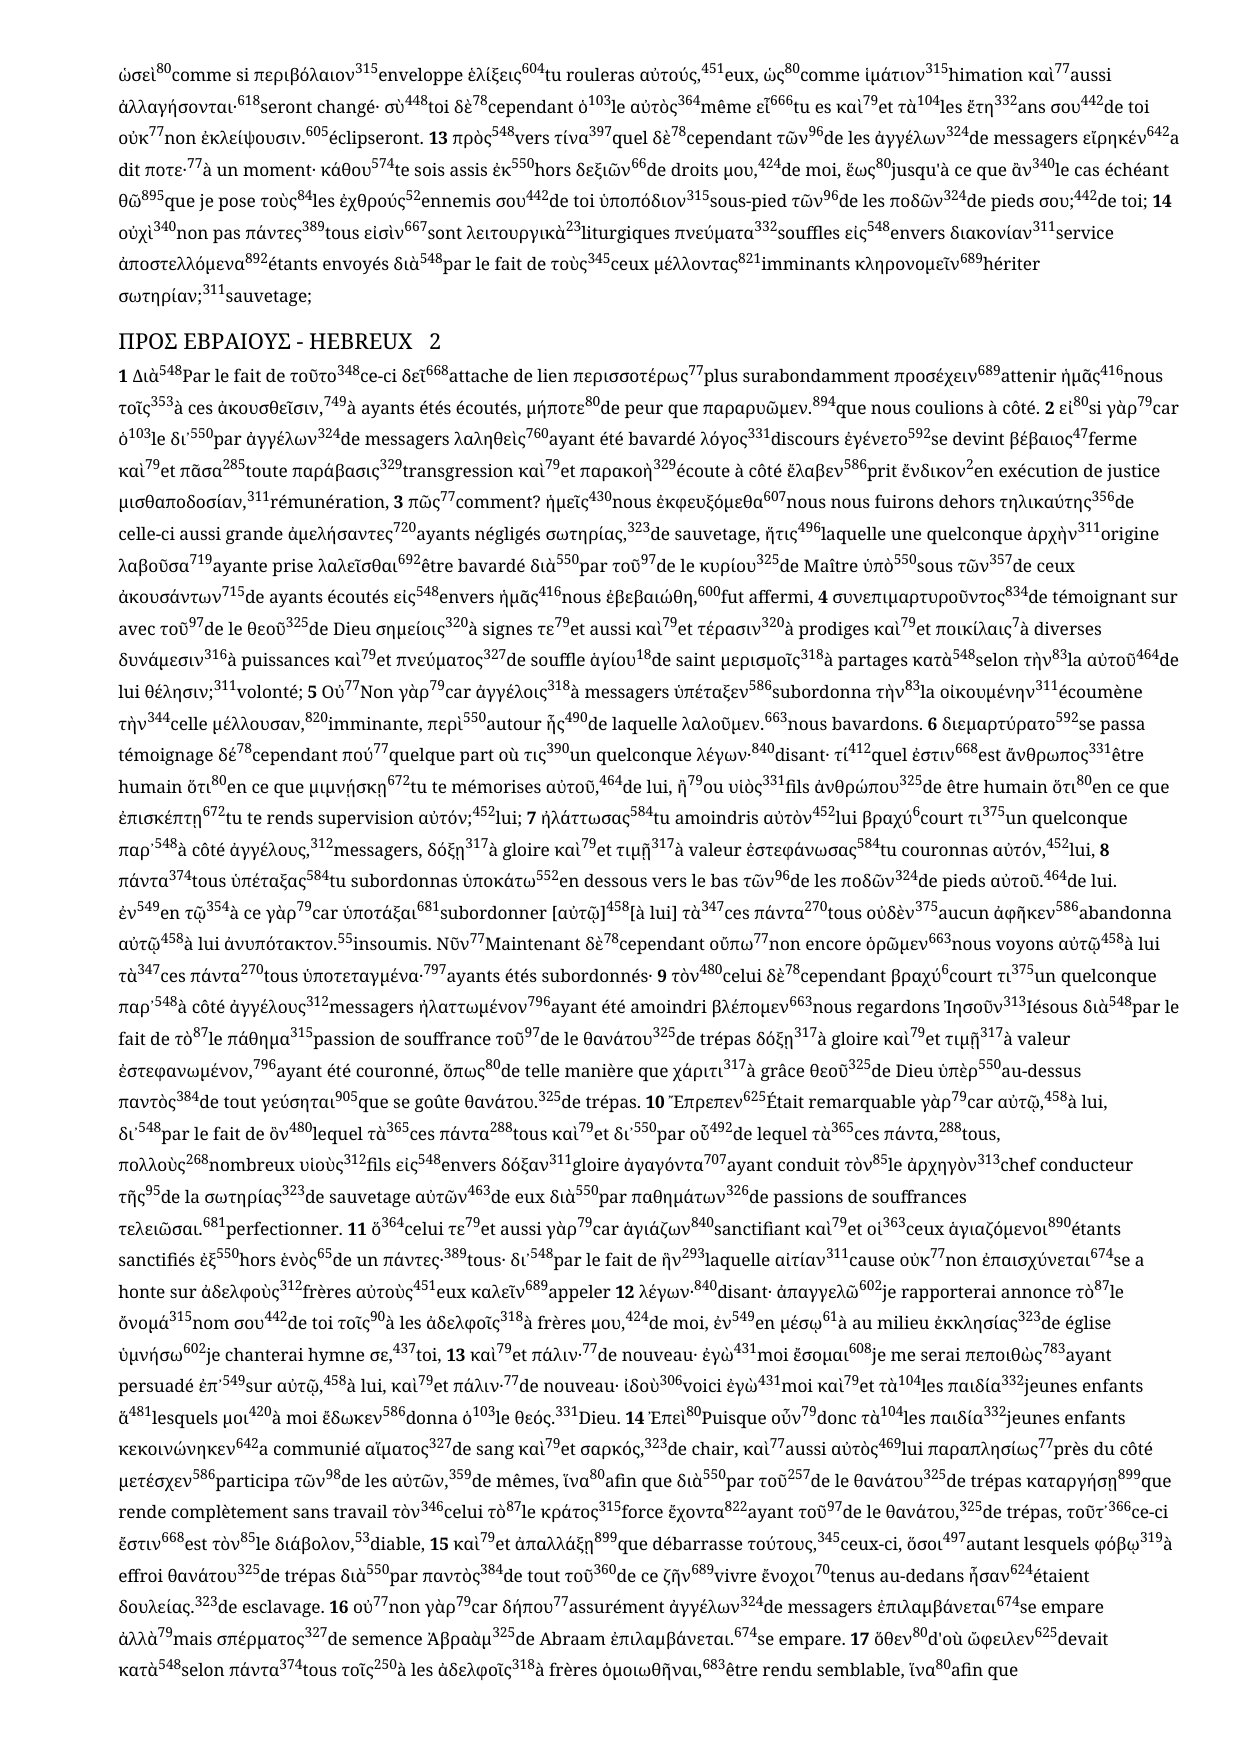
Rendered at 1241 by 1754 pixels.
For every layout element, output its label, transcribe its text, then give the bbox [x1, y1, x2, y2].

text 1 Διὰ548Par le fait de τοῦτο348ce-ci δεῖ668attache de lien περισσοτέρως77plus surabondamment προσέχειν689attenir ἡμᾶς416nous τοῖς353à ces ἀκουσθεῖσιν,749à ayants étés écoutés, μήποτε80de peur que παραρυῶμεν.894que nous coulions à côté. 2 εἰ80si γὰρ79car ὁ103le δι᾽550par ἀγγέλων324de messagers λαληθεὶς760ayant été bavardé λόγος331discours ἐγένετο592se devint βέβαιος47ferme καὶ79et πᾶσα285toute παράβασις329transgression καὶ79et παρακοὴ329écoute à côté ἔλαβεν586prit ἔνδικον2en exécution de justice μισθαποδοσίαν,311rémunération, 3 πῶς77comment? ἡμεῖς430nous ἐκφευξόμεθα607nous nous fuirons dehors τηλικαύτης356de celle-ci aussi grande ἀμελήσαντες720ayants négligés σωτηρίας,323de sauvetage, ἥτις496laquelle une quelconque ἀρχὴν311origine λαβοῦσα719ayante prise λαλεῖσθαι692être bavardé διὰ550par τοῦ97de le κυρίου325de Maître ὑπὸ550sous τῶν357de ceux ἀκουσάντων715de ayants écoutés εἰς548envers ἡμᾶς416nous ἐβεβαιώθη,600fut affermi, 4 συνεπιμαρτυροῦντος834de témoignant sur avec τοῦ97de le θεοῦ325de Dieu σημείοις320à signes τε79et aussi καὶ79et τέρασιν320à prodiges καὶ79et ποικίλαις7à diverses δυνάμεσιν316à puissances καὶ79et πνεύματος327de souffle ἁγίου18de saint μερισμοῖς318à partages κατὰ548selon τὴν83la αὐτοῦ464de lui θέλησιν;311volonté; 5 Οὐ77Non γὰρ79car ἀγγέλοις318à messagers ὑπέταξεν586subordonna τὴν83la οἰκουμένην311écoumène τὴν344celle μέλλουσαν,820imminante, περὶ550autour ἧς490de laquelle λαλοῦμεν.663nous bavardons. 6 διεμαρτύρατο592se passa témoignage δέ78cependant πού77quelque part où τις390un quelconque λέγων·840disant· τί412quel ἐστιν668est ἄνθρωπος331être humain ὅτι80en ce que μιμνῄσκῃ672tu te mémorises αὐτοῦ,464de lui, ἢ79ou υἱὸς331fils ἀνθρώπου325de être humain ὅτι80en ce que ἐπισκέπτῃ672tu te rends supervision αὐτόν;452lui; 7 ἠλάττωσας584tu amoindris αὐτὸν452lui βραχύ6court τι375un quelconque παρ᾽548à côté ἀγγέλους,312messagers, δόξῃ317à gloire καὶ79et τιμῇ317à valeur ἐστεφάνωσας584tu couronnas αὐτόν,452lui, 8 πάντα374tous ὑπέταξας584tu subordonnas ὑποκάτω552en dessous vers le bas τῶν96de les ποδῶν324de pieds αὐτοῦ.464de lui. ἐν549en τῷ354à ce γὰρ79car ὑποτάξαι681subordonner [αὐτῷ]458[à lui] τὰ347ces πάντα270tous οὐδὲν375aucun ἀφῆκεν586abandonna αὐτῷ458à lui ἀνυπότακτον.55insoumis. Νῦν77Maintenant δὲ78cependant οὔπω77non encore ὁρῶμεν663nous voyons αὐτῷ458à lui τὰ347ces πάντα270tous ὑποτεταγμένα·797ayants étés subordonnés· 9 τὸν480celui δὲ78cependant βραχύ6court τι375un quelconque παρ᾽548à côté ἀγγέλους312messagers ἠλαττωμένον796ayant été amoindri βλέπομεν663nous regardons Ἰησοῦν313Iésous διὰ548par le fait de τὸ87le πάθημα315passion de souffrance τοῦ97de le θανάτου325de trépas δόξῃ317à gloire καὶ79et τιμῇ317à valeur ἐστεφανωμένον,796ayant été couronné, ὅπως80de telle manière que χάριτι317à grâce θεοῦ325de Dieu ὑπὲρ550au-dessus παντὸς384de tout γεύσηται905que se goûte θανάτου.325de trépas. 10 Ἔπρεπεν625Était remarquable γὰρ79car αὐτῷ,458à lui, δι᾽548par le fait de ὃν480lequel τὰ365ces πάντα288tous καὶ79et δι᾽550par οὗ492de lequel τὰ365ces πάντα,288tous, πολλοὺς268nombreux υἱοὺς312fils εἰς548envers δόξαν311gloire ἀγαγόντα707ayant conduit τὸν85le ἀρχηγὸν313chef conducteur τῆς95de la σωτηρίας323de sauvetage αὐτῶν463de eux διὰ550par παθημάτων326de passions de souffrances τελειῶσαι.681perfectionner. 11 ὅ364celui τε79et aussi γὰρ79car ἁγιάζων840sanctifiant καὶ79et οἱ363ceux ἁγιαζόμενοι890étants sanctifiés ἐξ550hors ἑνὸς65de un πάντες·389tous· δι᾽548par le fait de ἣν293laquelle αἰτίαν311cause οὐκ77non ἐπαισχύνεται674se a honte sur ἀδελφοὺς312frères αὐτοὺς451eux καλεῖν689appeler 12 λέγων·840disant· ἀπαγγελῶ602je rapporterai annonce τὸ87le ὄνομά315nom σου442de toi τοῖς90à les ἀδελφοῖς318à frères μου,424de moi, ἐν549en μέσῳ61à au milieu ἐκκλησίας323de église ὑμνήσω602je chanterai hymne σε,437toi, 13 καὶ79et πάλιν·77de nouveau· ἐγὼ431moi ἔσομαι608je me serai πεποιθὼς783ayant persuadé ἐπ᾽549sur αὐτῷ,458à lui, καὶ79et πάλιν·77de nouveau· ἰδοὺ306voici ἐγὼ431moi καὶ79et τὰ104les παιδία332jeunes enfants ἅ481lesquels μοι420à moi ἔδωκεν586donna ὁ103le θεός.331Dieu. 14 Ἐπεὶ80Puisque οὖν79donc τὰ104les παιδία332jeunes enfants κεκοινώνηκεν642a communié αἵματος327de sang καὶ79et σαρκός,323de chair, καὶ77aussi αὐτὸς469lui παραπλησίως77près du côté μετέσχεν586participa τῶν98de les αὐτῶν,359de mêmes, ἵνα80afin que διὰ550par τοῦ257de le θανάτου325de trépas καταργήσῃ899que rende complètement sans travail τὸν346celui τὸ87le κράτος315force ἔχοντα822ayant τοῦ97de le θανάτου,325de trépas, τοῦτ᾽366ce-ci ἔστιν668est τὸν85le διάβολον,53diable, 15 καὶ79et ἀπαλλάξῃ899que débarrasse τούτους,345ceux-ci, ὅσοι497autant lesquels φόβῳ319à effroi θανάτου325de trépas διὰ550par παντὸς384de tout τοῦ360de ce ζῆν689vivre ἔνοχοι70tenus au-dedans ἦσαν624étaient δουλείας.323de esclavage. 16 οὐ77non γὰρ79car δήπου77assurément ἀγγέλων324de messagers ἐπιλαμβάνεται674se empare ἀλλὰ79mais σπέρματος327de semence Ἀβραὰμ325de Abraam ἐπιλαμβάνεται.674se empare. 17 ὅθεν80d'où ὤφειλεν625devait κατὰ548selon πάντα374tous τοῖς250à les ἀδελφοῖς318à frères ὁμοιωθῆναι,683être rendu semblable, ἵνα80afin que ἐλεήμων71miséricordieux γένηται905que se devienne καὶ79et πιστὸς22croyable ἀρχιερεὺς331chef sacrificateur τὰ347ces πρὸς548vers τὸν85le θεὸν313Dieu εἰς548envers τὸ348ce ἱλάσκεσθαι692être été propice τὰς82les ἁμαρτίας310fautes τοῦ97de le λαοῦ.325de peuple. 18 ἐν549en ᾧ488à lequel γὰρ79car πέπονθεν642a souffert αὐτὸς469lui πειρασθείς,760ayant été mis en tentation, δύναται674se peut τοῖς351à ceux πειραζομένοις879à étants mis en tentation βοηθῆσαι.681aider. [118, 360, 1181, 1682]
text ΠΡΟΣ ΕΒΡΑΙΟΥΣ - HEBREUX 2 [118, 326, 1181, 356]
text 1 Πολυμερῶς77En plusieurs parties καὶ79et πολυτρόπως77en plusieurs tournures πάλαι77vieillement ὁ103le θεὸς331Dieu λαλήσας721ayant bavardé τοῖς90à les πατράσιν318à pères ἐν549en τοῖς90à les προφήταις318à prophètes 2 ἐπ᾽550sur ἐσχάτου67de dernier τῶν94de les ἡμερῶν322de journées τούτων147de celles-ci ἐλάλησεν586bavarda ἡμῖν419à nous ἐν549en υἱῷ,319à fils, ὃν480lequel ἔθηκεν586posa κληρονόμον313héritier πάντων,385de tous, δι᾽550par οὗ492de lequel καὶ77aussi ἐποίησεν586fit τοὺς84les αἰῶνας·312ères· 3 ὃς498lequel ὢν840étant ἀπαύγασμα333reflet τῆς255de la δόξης323de gloire καὶ79et χαρακτὴρ331caractère τῆς95de la ὑποστάσεως323de soutenance αὐτοῦ,464de lui, φέρων840portant τε79et aussi τὰ347ces πάντα270tous τῷ93à le ῥήματι321à oral τῆς95de la δυνάμεως323de puissance αὐτοῦ,464de lui, καθαρισμὸν313purification τῶν94de les ἁμαρτιῶν322de fautes ποιησάμενος740se ayant fait ἐκάθισεν586assit ἐν549en δεξιᾷ57à droite τῆς95de la μεγαλωσύνης323de majesté ἐν549en ὑψηλοῖς,60à hauts, 4 τοσούτῳ354à aussi grand κρείττων47meilleur γενόμενος740se ayant devenu τῶν96de les ἀγγέλων324de messagers ὅσῳ488à autant lequel διαφορώτερον55plus différent παρ᾽548à côté αὐτοὺς451eux κεκληρονόμηκεν642a hérité ὄνομα.315nom. 5 Τίνι401à Quel γὰρ79car εἶπέν586dit ποτε77à un moment τῶν96de les ἀγγέλων·324de messagers· υἱός331fils μου424de moi εἶ666tu es σύ,448toi, ἐγὼ431moi σήμερον77aujourd'hui γεγέννηκά638j'ai engendré σε;437toi; καὶ79et πάλιν·77de nouveau· ἐγὼ431moi ἔσομαι608je me serai αὐτῷ458à lui εἰς548envers πατέρα,313père, καὶ79et αὐτὸς469lui ἔσται612se sera μοι420à moi εἰς548envers υἱόν;313fils; 6 ὅταν80lorsque le cas échéant δὲ78cependant πάλιν77de nouveau εἰσαγάγῃ899que conduise à l'intérieur τὸν245le πρωτότοκον53premier-né εἰς548envers τὴν83la οἰκουμένην,311écoumène, λέγει·668dit· καὶ79et προσκυνησάτωσαν555prosternent vers αὐτῷ458à lui πάντες286tous ἄγγελοι330messagers θεοῦ.325de Dieu. 7 καὶ79et πρὸς548vers μὲν79certes τοὺς84les ἀγγέλους312messagers λέγει·668dit· ὁ364celui ποιῶν840faisant τοὺς84les ἀγγέλους312messagers αὐτοῦ464de lui πνεύματα314souffles καὶ79et τοὺς84les λειτουργοὺς312liturges αὐτοῦ464de lui πυρὸς327de feu φλόγα,311flamme, 8 πρὸς548vers δὲ78cependant τὸν85le υἱόν·313fils· ὁ103le θρόνος331trône σου442de toi ὁ109le θεὸς337Dieu εἰς548envers τὸν85le αἰῶνα313ère τοῦ97de le αἰῶνος,325de ère, καὶ79et ἡ101la ῥάβδος329bâton τῆς95de la εὐθύτητος323de rectitude ῥάβδος329bâton τῆς95de la βασιλείας323de royauté αὐτοῦ.464de lui. 9 ἠγάπησας584tu aimas δικαιοσύνην311justice καὶ79et ἐμίσησας584tu haïs ἀνομίαν·311illégalité· διὰ548par le fait de τοῦτο348ce-ci ἔχρισέν586oignit σε437toi ὁ103le θεὸς331Dieu ὁ103le θεός331Dieu σου442de toi ἔλαιον315huile d'olive ἀγαλλιάσεως323de allégresse παρὰ548à côté τοὺς84les μετόχους52participants σου.442de toi. 10 καί·79et· σὺ448toi κατ᾽548selon ἀρχάς,310origines, κύριε,337Maître, τὴν83la γῆν311terre ἐθεμελίωσας,584tu fondas, καὶ79et ἔργα332travaux τῶν94de les χειρῶν322de mains σού442de toi εἰσιν667sont οἱ102les οὐρανοί·330cieux· 11 αὐτοὶ468eux ἀπολοῦνται,611se perdront au loin, σὺ448toi δὲ78cependant διαμένεις,666tu restes constamment, καὶ79et πάντες389tous ὡς80comme ἱμάτιον333himation παλαιωθήσονται,618seront rendu vieux, 12 καὶ79et ὡσεὶ80comme si περιβόλαιον315enveloppe ἑλίξεις604tu rouleras αὐτούς,451eux, ὡς80comme ἱμάτιον315himation καὶ77aussi ἀλλαγήσονται·618seront changé· σὺ448toi δὲ78cependant ὁ103le αὐτὸς364même εἶ666tu es καὶ79et τὰ104les ἔτη332ans σου442de toi οὐκ77non ἐκλείψουσιν.605éclipseront. 13 πρὸς548vers τίνα397quel δὲ78cependant τῶν96de les ἀγγέλων324de messagers εἴρηκέν642a dit ποτε·77à un moment· κάθου574te sois assis ἐκ550hors δεξιῶν66de droits μου,424de moi, ἕως80jusqu'à ce que ἂν340le cas échéant θῶ895que je pose τοὺς84les ἐχθρούς52ennemis σου442de toi ὑποπόδιον315sous-pied τῶν96de les ποδῶν324de pieds σου;442de toi; 14 οὐχὶ340non pas πάντες389tous εἰσὶν667sont λειτουργικὰ23liturgiques πνεύματα332souffles εἰς548envers διακονίαν311service ἀποστελλόμενα892étants envoyés διὰ548par le fait de τοὺς345ceux μέλλοντας821imminants κληρονομεῖν689hériter σωτηρίαν;311sauvetage; [118, 59, 1181, 307]
